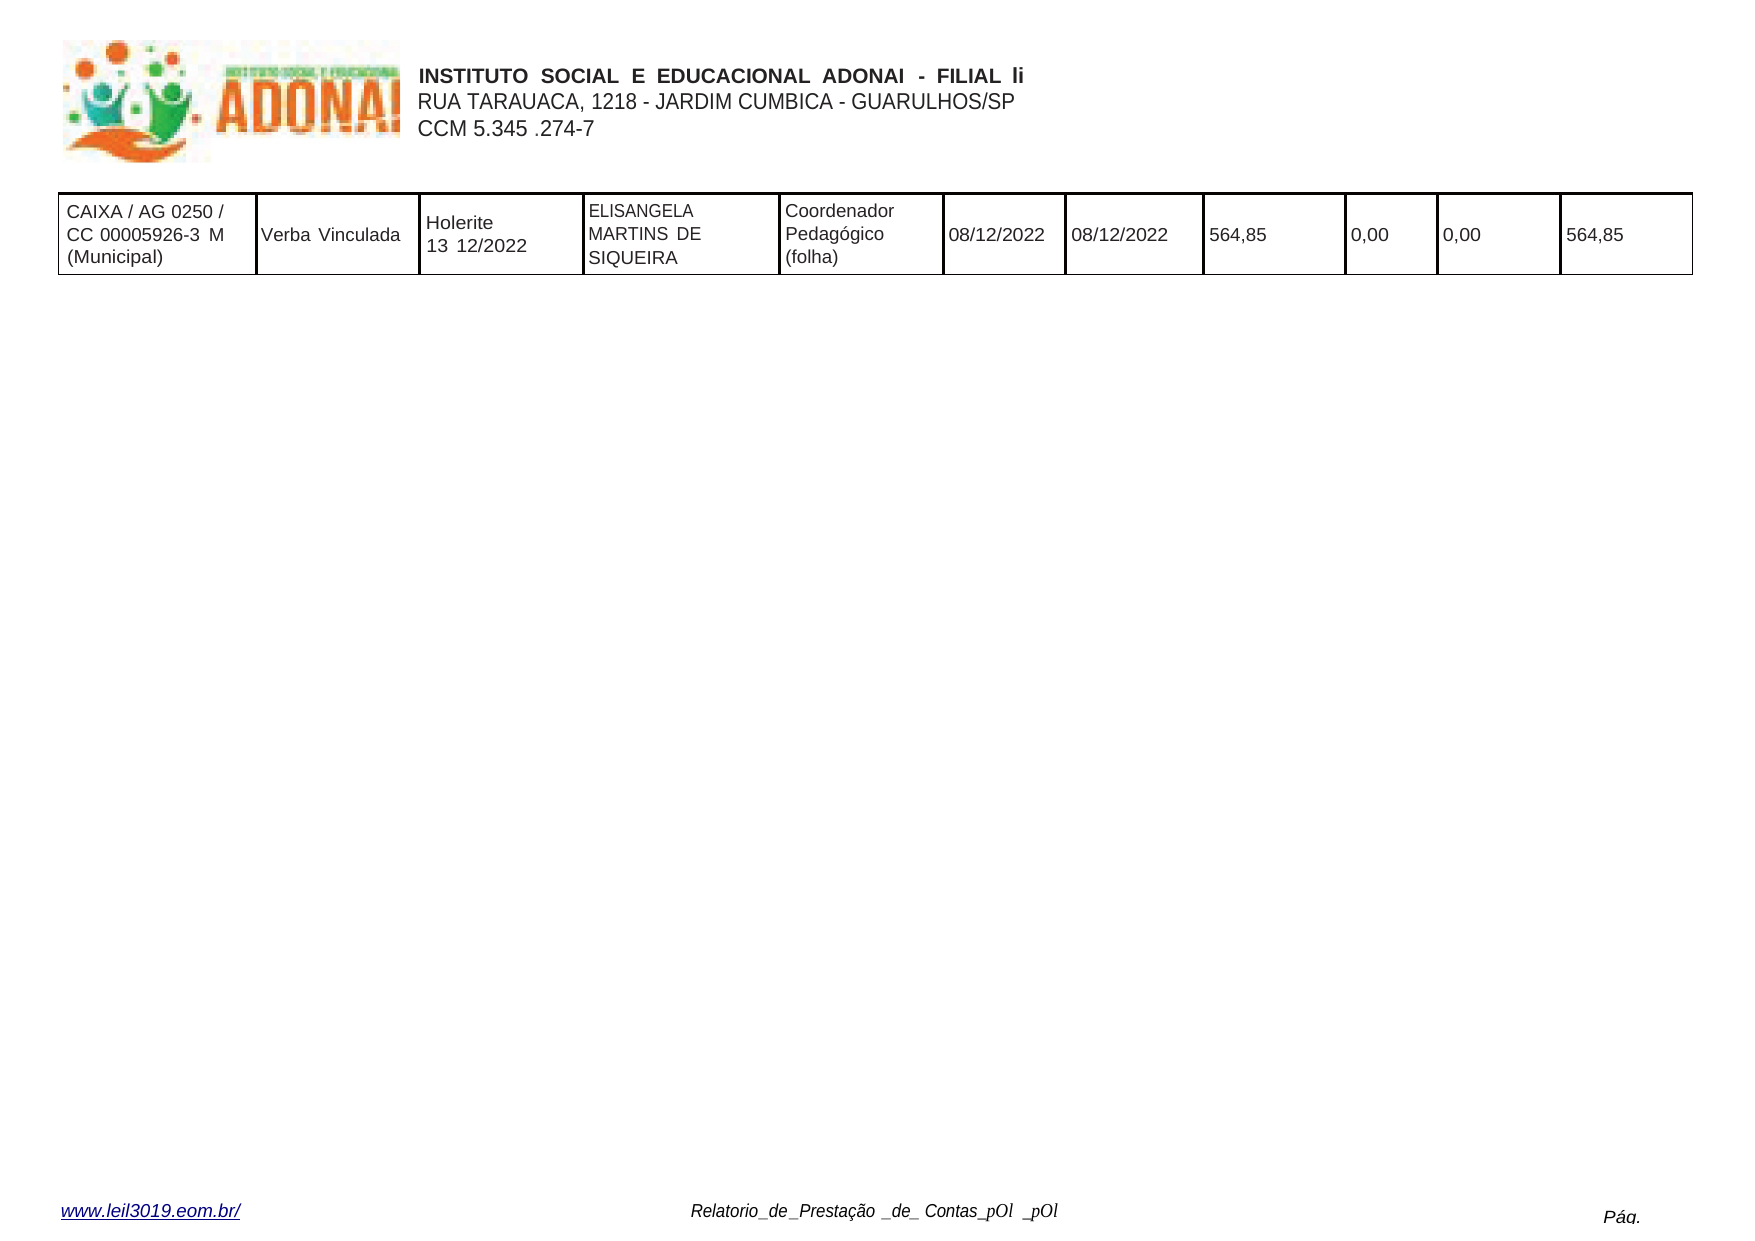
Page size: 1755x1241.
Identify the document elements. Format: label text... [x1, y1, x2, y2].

table_cell 08/12/2022 [945, 195, 1064, 274]
table_cell 0,00 [1439, 195, 1559, 274]
table_cell 564,85 [1562, 195, 1692, 274]
table_cell ELISANGELA MARTINS DE SIQUEIRA [585, 195, 778, 274]
table_cell 0,00 [1347, 195, 1436, 274]
table_cell 564,85 [1205, 195, 1344, 274]
table_cell CAIXA / AG 0250 / CC 00005926-3 M (Municipal) [59, 195, 255, 274]
table_cell Coordenador Pedagógico (folha) [781, 195, 942, 274]
table_cell Holerite 13 12/2022 [421, 195, 582, 274]
table_cell 08/12/2022 [1067, 195, 1202, 274]
table_cell Verba Vinculada [258, 195, 418, 274]
